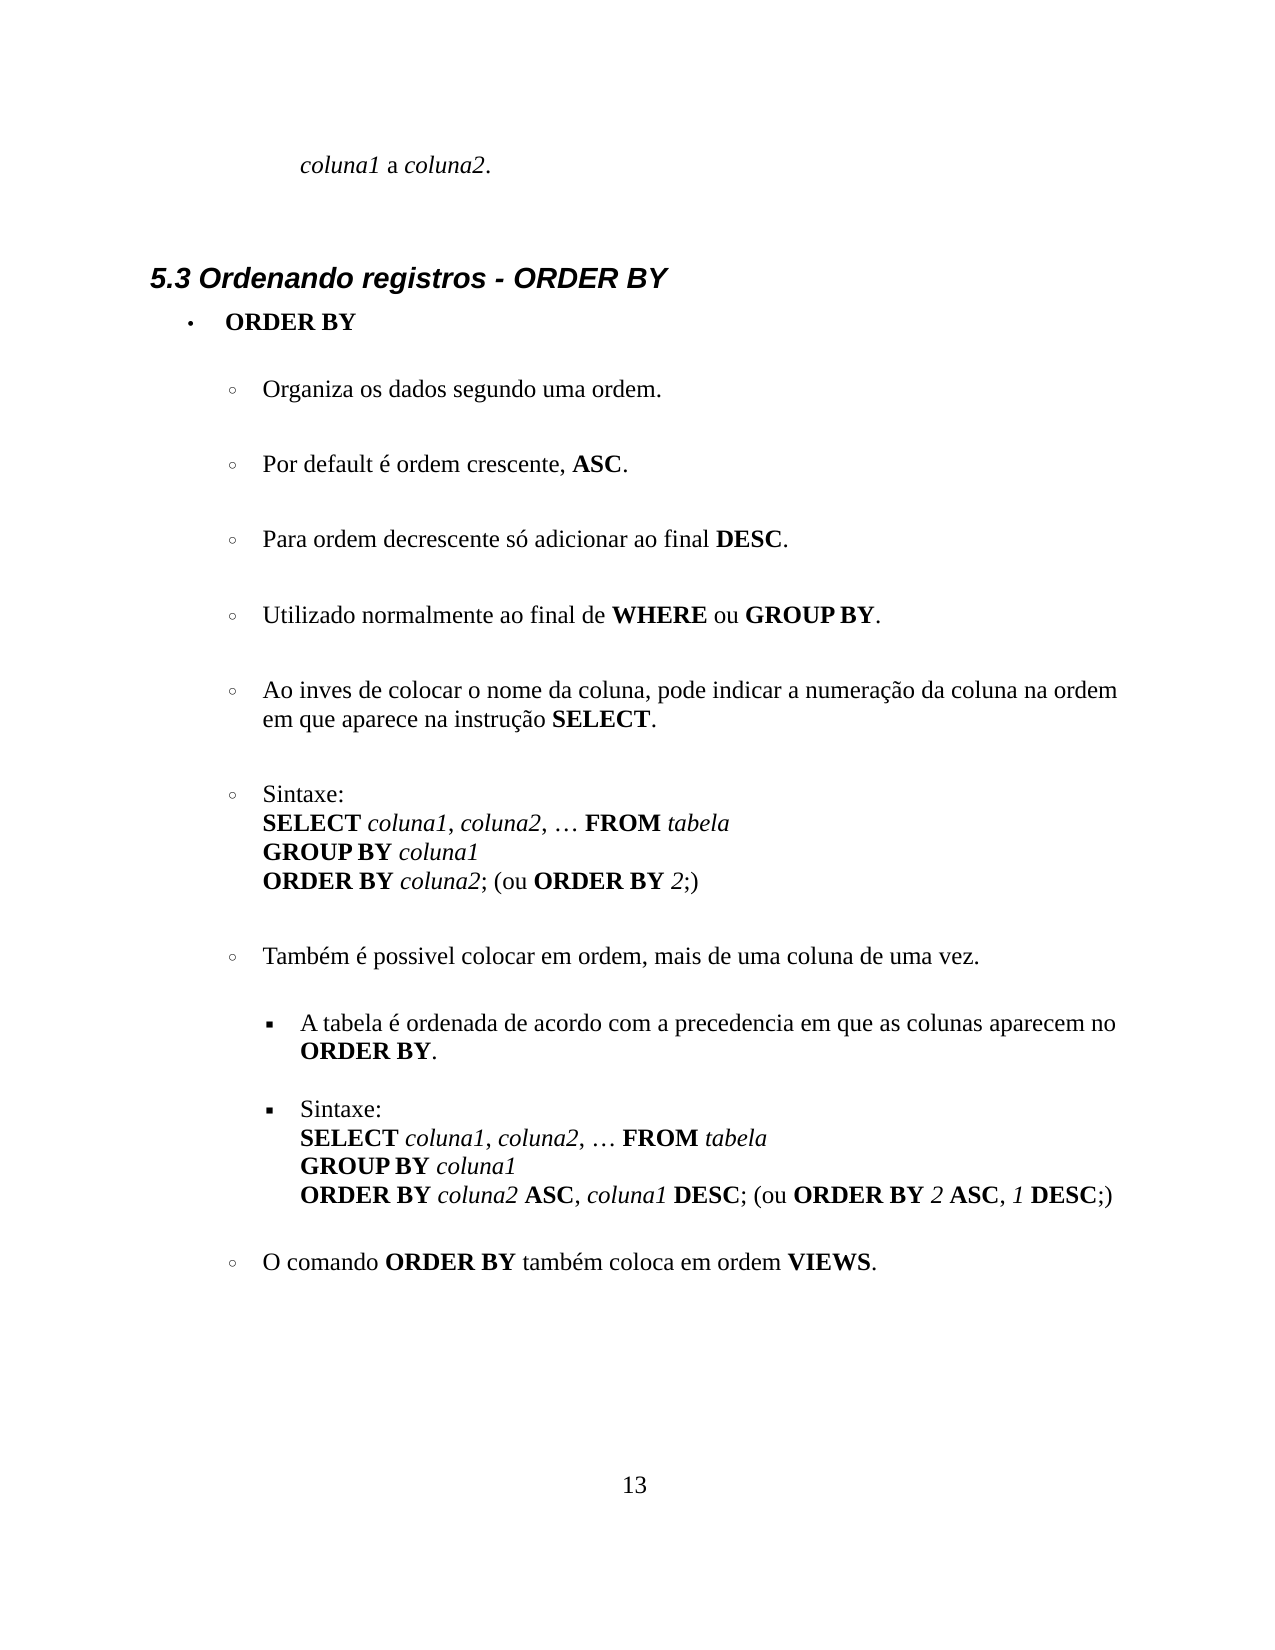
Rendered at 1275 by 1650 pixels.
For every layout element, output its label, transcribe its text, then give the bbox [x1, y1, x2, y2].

list Utilizado normalmente ao final de WHERE ou GROUP BY. [225, 600, 1125, 657]
list O comando ORDER BY também coloca em ordem VIEWS. [225, 1247, 1125, 1304]
subtitle 5.3 Ordenando registros - ORDER BY [150, 261, 1125, 295]
list Ao inves de colocar o nome da coluna, pode indicar a numeração da coluna na ordem em que aparece na instrução SELECT. [225, 675, 1125, 762]
list Organiza os dados segundo uma ordem. [225, 374, 1125, 431]
list Sintaxe: SELECT coluna1, coluna2, … FROM tabela GROUP BY coluna1 ORDER BY coluna2 ASC, coluna1 DESC; (ou ORDER BY 2 ASC, 1 DESC;) [262, 1094, 1125, 1238]
list Por default é ordem crescente, ASC. [225, 449, 1125, 507]
list ORDER BY [187, 307, 1125, 365]
list Para ordem decrescente só adicionar ao final DESC. [225, 524, 1125, 582]
list Sintaxe: SELECT coluna1, coluna2, … FROM tabela GROUP BY coluna1 ORDER BY coluna2; (ou ORDER BY 2;) [225, 779, 1125, 923]
list coluna1 a coluna2. [262, 150, 1125, 207]
list A tabela é ordenada de acordo com a precedencia em que as colunas aparecem no ORDER BY. [262, 1008, 1125, 1094]
list Também é possivel colocar em ordem, mais de uma coluna de uma vez. [225, 941, 1125, 999]
